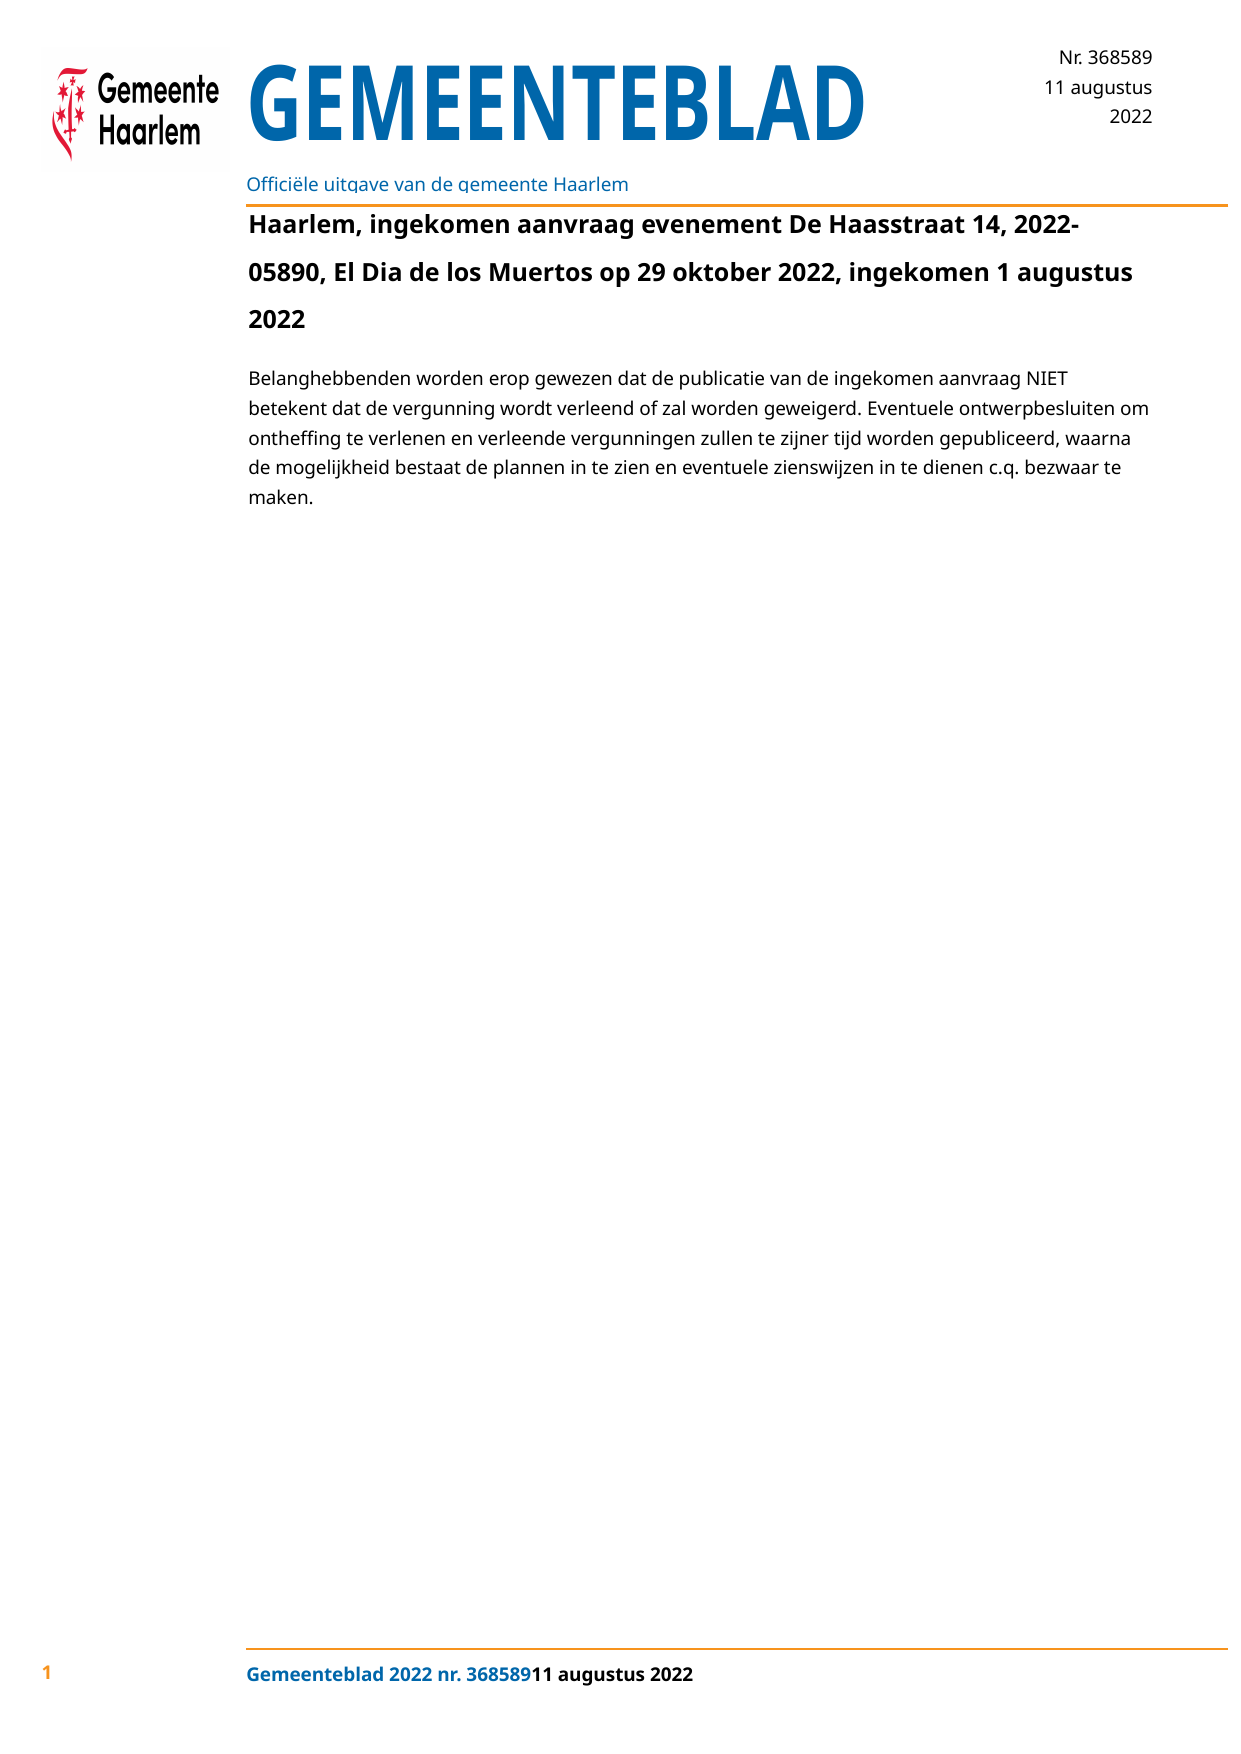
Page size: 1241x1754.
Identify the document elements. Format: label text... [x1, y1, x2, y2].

text Belanghebbenden worden erop gewezen dat de publicatie van de ingekomen aanvraag NIET betekent dat de vergunning wordt verleend of zal worden geweigerd. Eventuele ontwerpbesluiten om ontheffing te verlenen en verleende vergunningen zullen te zijner tijd worden gepubliceerd, waarna de mogelijkheid bestaat de plannen in te zien en eventuele zienswijzen in te dienen c.q. bezwaar te maken. [248, 366, 1152, 509]
text Haarlem, ingekomen aanvraag evenement De Haasstraat 14, 2022-05890, El Dia de los Muertos op 29 oktober 2022, ingekomen 1 augustus 2022 [248, 207, 1152, 336]
picture [41, 47, 231, 172]
